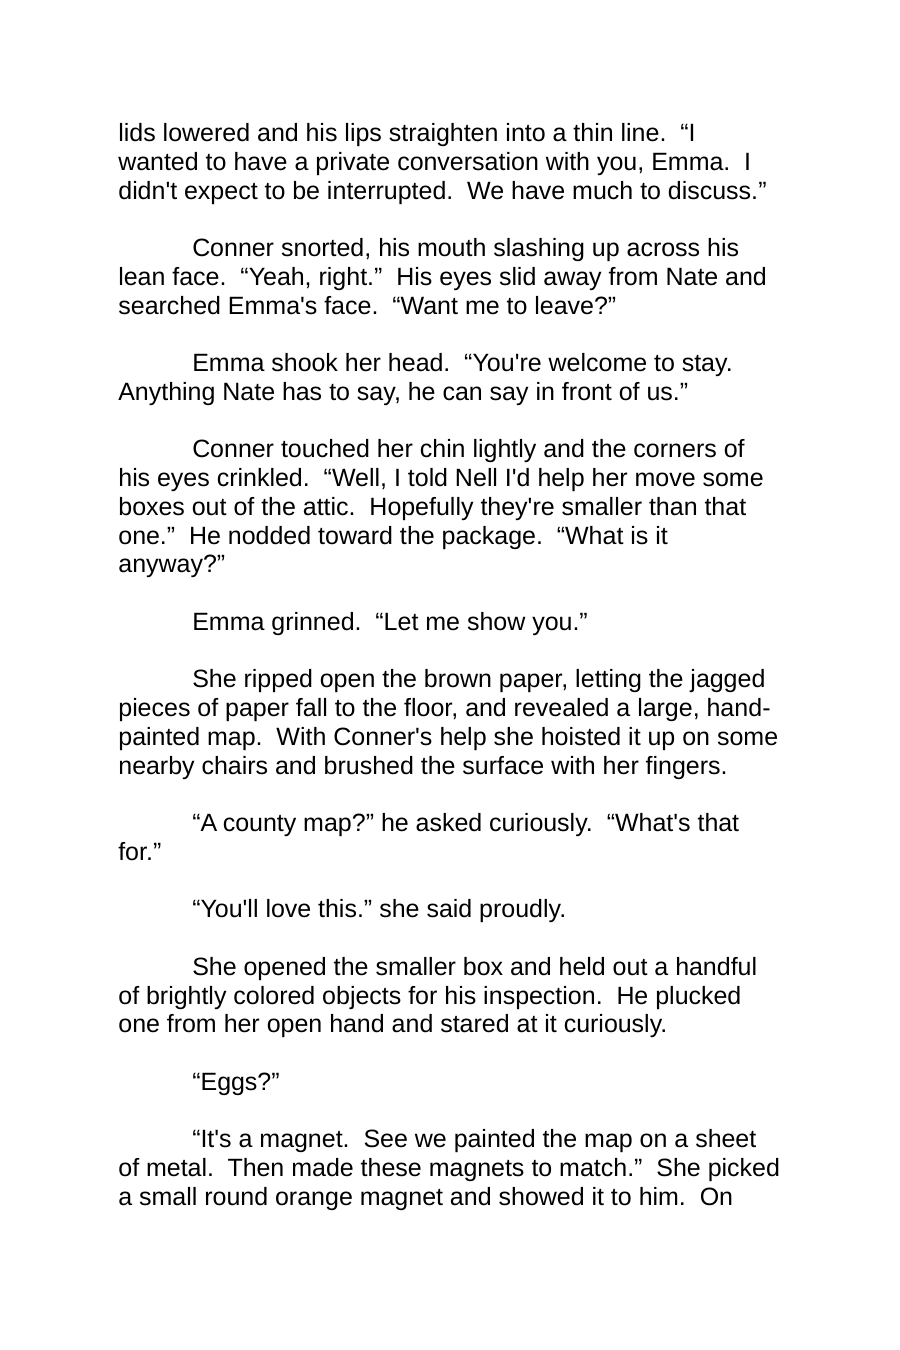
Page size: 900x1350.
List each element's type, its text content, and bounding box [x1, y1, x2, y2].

text She ripped open the brown paper, letting the jagged pieces of paper fall to the floor, and revealed a large, hand-painted map. With Conner's help she hoisted it up on some nearby chairs and brushed the surface with her fingers. [118, 664, 782, 779]
text “It's a magnet. See we painted the map on a sheet of metal. Then made these magnets to match.” She picked a small round orange magnet and showed it to him. On [118, 1124, 782, 1211]
text “Eggs?” [118, 1067, 782, 1096]
text Conner snorted, his mouth slashing up across his lean face. “Yeah, right.” His eyes slid away from Nate and searched Emma's face. “Want me to leave?” [118, 233, 782, 319]
text lids lowered and his lips straighten into a thin line. “I wanted to have a private conversation with you, Emma. I didn't expect to be interrupted. We have much to discuss.” [118, 118, 782, 204]
text Emma shook her head. “You're welcome to stay. Anything Nate has to say, he can say in front of us.” [118, 348, 782, 406]
text Conner touched her chin lightly and the corners of his eyes crinkled. “Well, I told Nell I'd help her move some boxes out of the attic. Hopefully they're smaller than that one.” He nodded toward the package. “What is it anyway?” [118, 434, 782, 578]
text “You'll love this.” she said proudly. [118, 894, 782, 923]
text Emma grinned. “Let me show you.” [118, 607, 782, 636]
text She opened the smaller box and held out a handful of brightly colored objects for his inspection. He plucked one from her open hand and stared at it curiously. [118, 952, 782, 1038]
text “A county map?” he asked curiously. “What's that for.” [118, 808, 782, 866]
